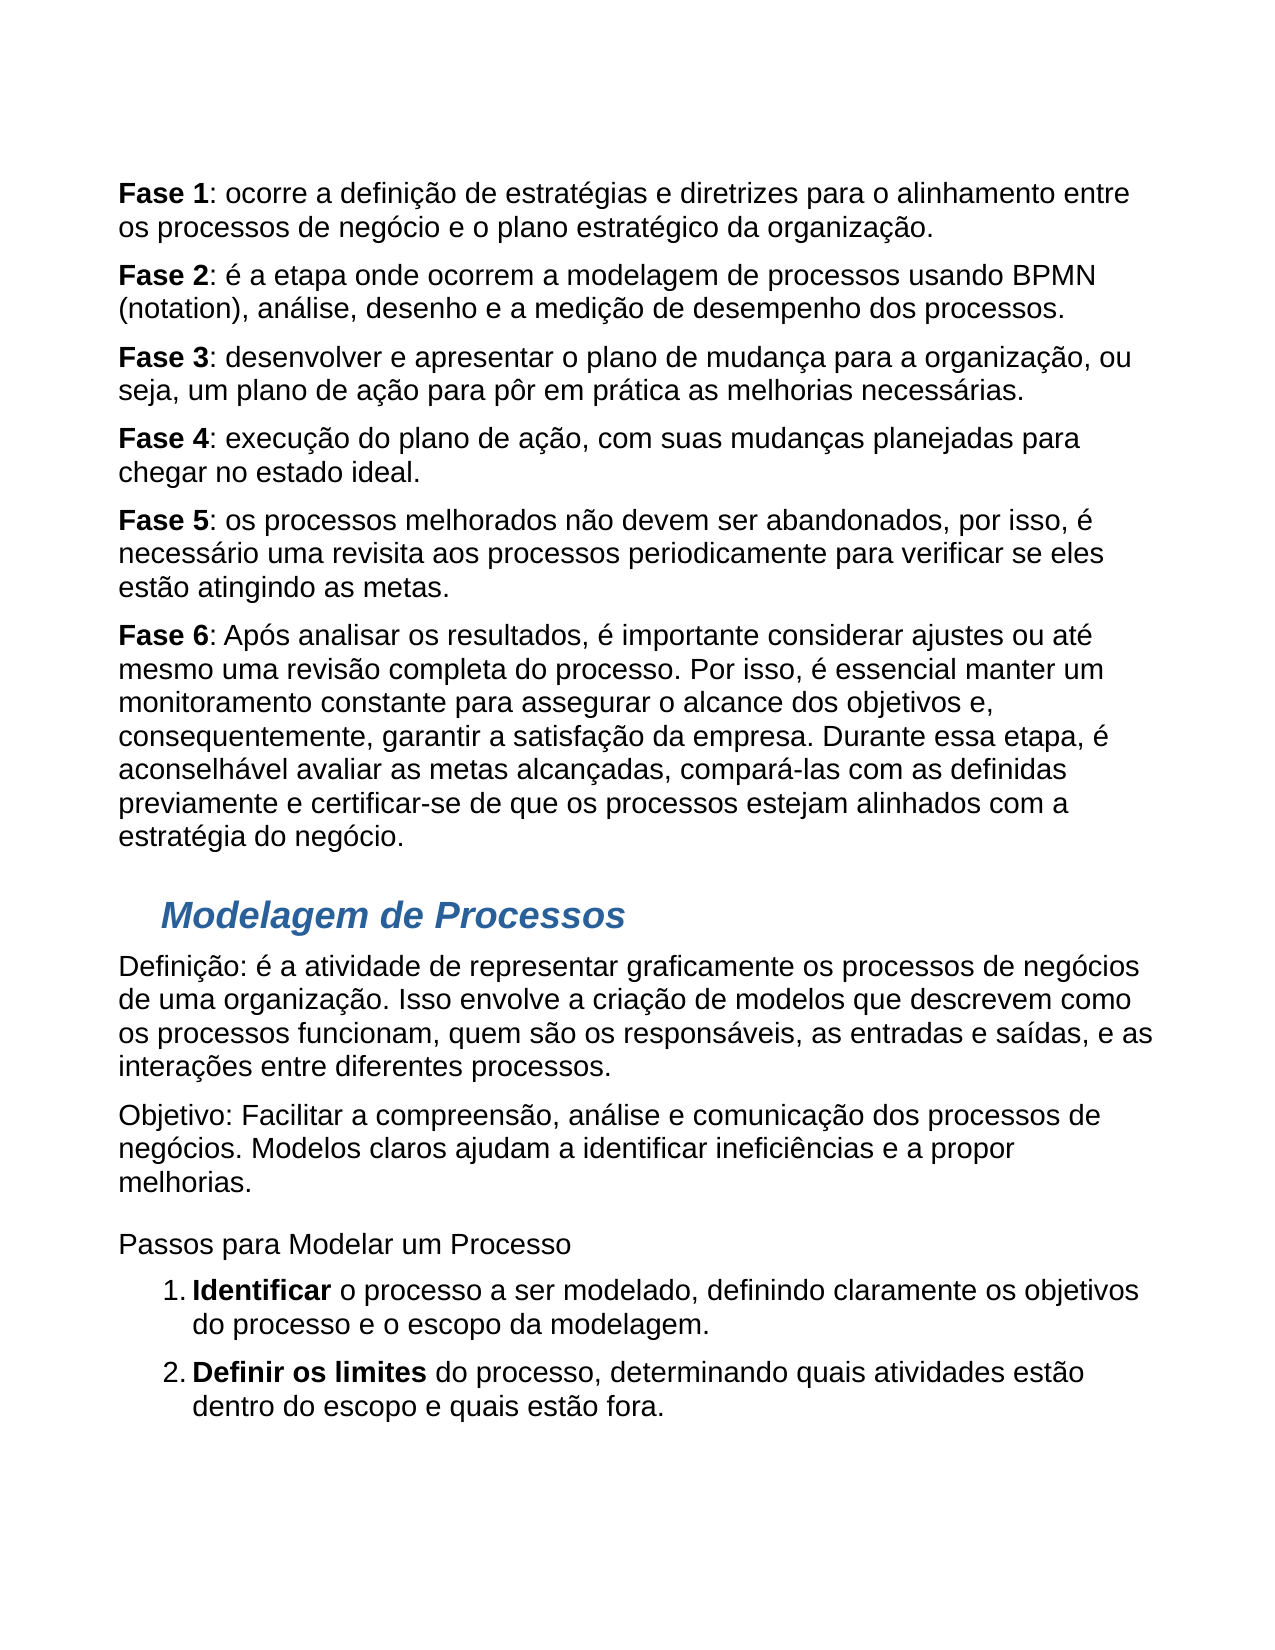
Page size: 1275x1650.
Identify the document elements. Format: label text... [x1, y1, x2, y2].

text Objetivo: Facilitar a compreensão, análise e comunicação dos processos de negócios. Modelos claros ajudam a identificar ineficiências e a propor melhorias. [118, 1097, 1157, 1198]
text Fase 5: os processos melhorados não devem ser abandonados, por isso, é necessário uma revisita aos processos periodicamente para verificar se eles estão atingindo as metas. [118, 503, 1157, 604]
text Fase 6: Após analisar os resultados, é importante considerar ajustes ou até mesmo uma revisão completa do processo. Por isso, é essencial manter um monitoramento constante para assegurar o alcance dos objetivos e, consequentemente, garantir a satisfação da empresa. Durante essa etapa, é aconselhável avaliar as metas alcançadas, compará-las com as definidas previamente e certificar-se de que os processos estejam alinhados com a estratégia do negócio. [118, 618, 1157, 853]
text Definição: é a atividade de representar graficamente os processos de negócios de uma organização. Isso envolve a criação de modelos que descrevem como os processos funcionam, quem são os responsáveis, as entradas e saídas, e as interações entre diferentes processos. [118, 949, 1157, 1083]
list Identificar o processo a ser modelado, definindo claramente os objetivos do processo e o escopo da modelagem. [162, 1273, 1157, 1340]
list Definir os limites do processo, determinando quais atividades estão dentro do escopo e quais estão fora. [162, 1355, 1157, 1422]
subtitle Passos para Modelar um Processo [118, 1227, 1157, 1261]
text Fase 1: ocorre a definição de estratégias e diretrizes para o alinhamento entre os processos de negócio e o plano estratégico da organização. [118, 176, 1157, 243]
text Fase 3: desenvolver e apresentar o plano de mudança para a organização, ou seja, um plano de ação para pôr em prática as melhorias necessárias. [118, 340, 1157, 407]
text Fase 4: execução do plano de ação, com suas mudanças planejadas para chegar no estado ideal. [118, 421, 1157, 488]
text Fase 2: é a etapa onde ocorrem a modelagem de processos usando BPMN (notation), análise, desenho e a medição de desempenho dos processos. [118, 258, 1157, 325]
subtitle Modelagem de Processos [118, 893, 1157, 936]
